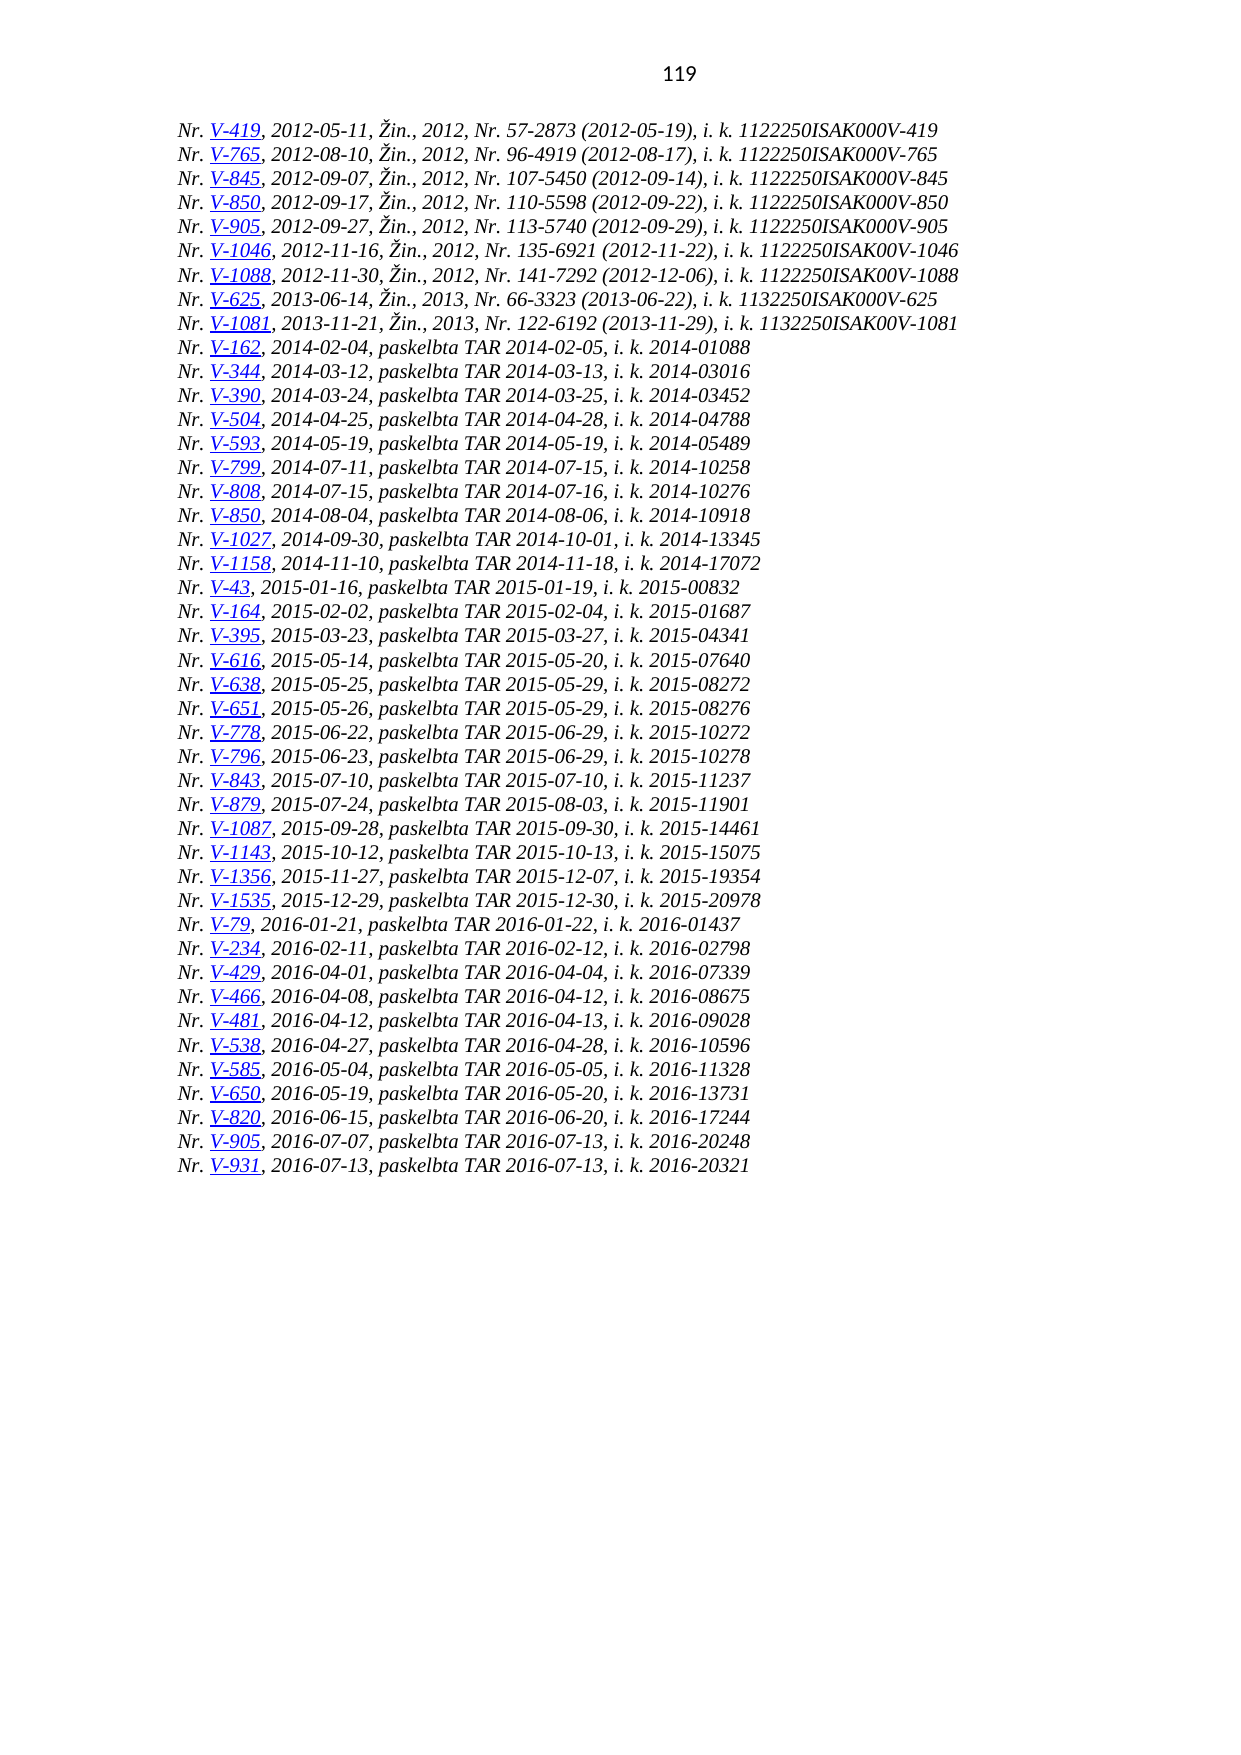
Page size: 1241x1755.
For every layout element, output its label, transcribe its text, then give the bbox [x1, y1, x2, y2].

text Nr. V-1087, 2015-09-28, paskelbta TAR 2015-09-30, i. k. 2015-14461 [177, 816, 1181, 840]
text Nr. V-879, 2015-07-24, paskelbta TAR 2015-08-03, i. k. 2015-11901 [177, 792, 1181, 816]
text Nr. V-1081, 2013-11-21, Žin., 2013, Nr. 122-6192 (2013-11-29), i. k. 1132250ISAK00V-1081 [177, 311, 1181, 335]
text Nr. V-778, 2015-06-22, paskelbta TAR 2015-06-29, i. k. 2015-10272 [177, 720, 1181, 744]
text Nr. V-1356, 2015-11-27, paskelbta TAR 2015-12-07, i. k. 2015-19354 [177, 864, 1181, 888]
text Nr. V-616, 2015-05-14, paskelbta TAR 2015-05-20, i. k. 2015-07640 [177, 647, 1181, 672]
text Nr. V-466, 2016-04-08, paskelbta TAR 2016-04-12, i. k. 2016-08675 [177, 984, 1181, 1008]
text Nr. V-638, 2015-05-25, paskelbta TAR 2015-05-29, i. k. 2015-08272 [177, 672, 1181, 696]
text Nr. V-1088, 2012-11-30, Žin., 2012, Nr. 141-7292 (2012-12-06), i. k. 1122250ISAK00V-1088 [177, 262, 1181, 287]
text Nr. V-850, 2014-08-04, paskelbta TAR 2014-08-06, i. k. 2014-10918 [177, 503, 1181, 527]
text Nr. V-850, 2012-09-17, Žin., 2012, Nr. 110-5598 (2012-09-22), i. k. 1122250ISAK000V-850 [177, 190, 1181, 214]
text Nr. V-625, 2013-06-14, Žin., 2013, Nr. 66-3323 (2013-06-22), i. k. 1132250ISAK000V-625 [177, 287, 1181, 311]
text Nr. V-905, 2012-09-27, Žin., 2012, Nr. 113-5740 (2012-09-29), i. k. 1122250ISAK000V-905 [177, 214, 1181, 238]
text Nr. V-79, 2016-01-21, paskelbta TAR 2016-01-22, i. k. 2016-01437 [177, 912, 1181, 936]
text Nr. V-390, 2014-03-24, paskelbta TAR 2014-03-25, i. k. 2014-03452 [177, 383, 1181, 407]
text Nr. V-808, 2014-07-15, paskelbta TAR 2014-07-16, i. k. 2014-10276 [177, 479, 1181, 503]
text Nr. V-651, 2015-05-26, paskelbta TAR 2015-05-29, i. k. 2015-08276 [177, 696, 1181, 720]
text Nr. V-1027, 2014-09-30, paskelbta TAR 2014-10-01, i. k. 2014-13345 [177, 527, 1181, 551]
text Nr. V-1535, 2015-12-29, paskelbta TAR 2015-12-30, i. k. 2015-20978 [177, 888, 1181, 912]
text Nr. V-43, 2015-01-16, paskelbta TAR 2015-01-19, i. k. 2015-00832 [177, 575, 1181, 599]
text Nr. V-162, 2014-02-04, paskelbta TAR 2014-02-05, i. k. 2014-01088 [177, 335, 1181, 359]
text Nr. V-905, 2016-07-07, paskelbta TAR 2016-07-13, i. k. 2016-20248 [177, 1129, 1181, 1153]
text Nr. V-234, 2016-02-11, paskelbta TAR 2016-02-12, i. k. 2016-02798 [177, 936, 1181, 960]
text Nr. V-796, 2015-06-23, paskelbta TAR 2015-06-29, i. k. 2015-10278 [177, 744, 1181, 768]
text Nr. V-481, 2016-04-12, paskelbta TAR 2016-04-13, i. k. 2016-09028 [177, 1008, 1181, 1032]
text Nr. V-845, 2012-09-07, Žin., 2012, Nr. 107-5450 (2012-09-14), i. k. 1122250ISAK000V-845 [177, 166, 1181, 190]
text Nr. V-799, 2014-07-11, paskelbta TAR 2014-07-15, i. k. 2014-10258 [177, 455, 1181, 479]
text Nr. V-1158, 2014-11-10, paskelbta TAR 2014-11-18, i. k. 2014-17072 [177, 551, 1181, 575]
text Nr. V-395, 2015-03-23, paskelbta TAR 2015-03-27, i. k. 2015-04341 [177, 623, 1181, 647]
text Nr. V-419, 2012-05-11, Žin., 2012, Nr. 57-2873 (2012-05-19), i. k. 1122250ISAK000V-419 [177, 118, 1181, 142]
text Nr. V-585, 2016-05-04, paskelbta TAR 2016-05-05, i. k. 2016-11328 [177, 1057, 1181, 1081]
text Nr. V-429, 2016-04-01, paskelbta TAR 2016-04-04, i. k. 2016-07339 [177, 960, 1181, 984]
text Nr. V-593, 2014-05-19, paskelbta TAR 2014-05-19, i. k. 2014-05489 [177, 431, 1181, 455]
text Nr. V-1143, 2015-10-12, paskelbta TAR 2015-10-13, i. k. 2015-15075 [177, 840, 1181, 864]
text Nr. V-164, 2015-02-02, paskelbta TAR 2015-02-04, i. k. 2015-01687 [177, 599, 1181, 623]
text Nr. V-765, 2012-08-10, Žin., 2012, Nr. 96-4919 (2012-08-17), i. k. 1122250ISAK000V-765 [177, 142, 1181, 166]
text Nr. V-650, 2016-05-19, paskelbta TAR 2016-05-20, i. k. 2016-13731 [177, 1081, 1181, 1105]
text Nr. V-538, 2016-04-27, paskelbta TAR 2016-04-28, i. k. 2016-10596 [177, 1032, 1181, 1057]
text Nr. V-1046, 2012-11-16, Žin., 2012, Nr. 135-6921 (2012-11-22), i. k. 1122250ISAK00V-1046 [177, 238, 1181, 262]
text Nr. V-843, 2015-07-10, paskelbta TAR 2015-07-10, i. k. 2015-11237 [177, 768, 1181, 792]
text Nr. V-344, 2014-03-12, paskelbta TAR 2014-03-13, i. k. 2014-03016 [177, 359, 1181, 383]
text Nr. V-504, 2014-04-25, paskelbta TAR 2014-04-28, i. k. 2014-04788 [177, 407, 1181, 431]
text Nr. V-820, 2016-06-15, paskelbta TAR 2016-06-20, i. k. 2016-17244 [177, 1105, 1181, 1129]
text Nr. V-931, 2016-07-13, paskelbta TAR 2016-07-13, i. k. 2016-20321 [177, 1153, 1181, 1177]
